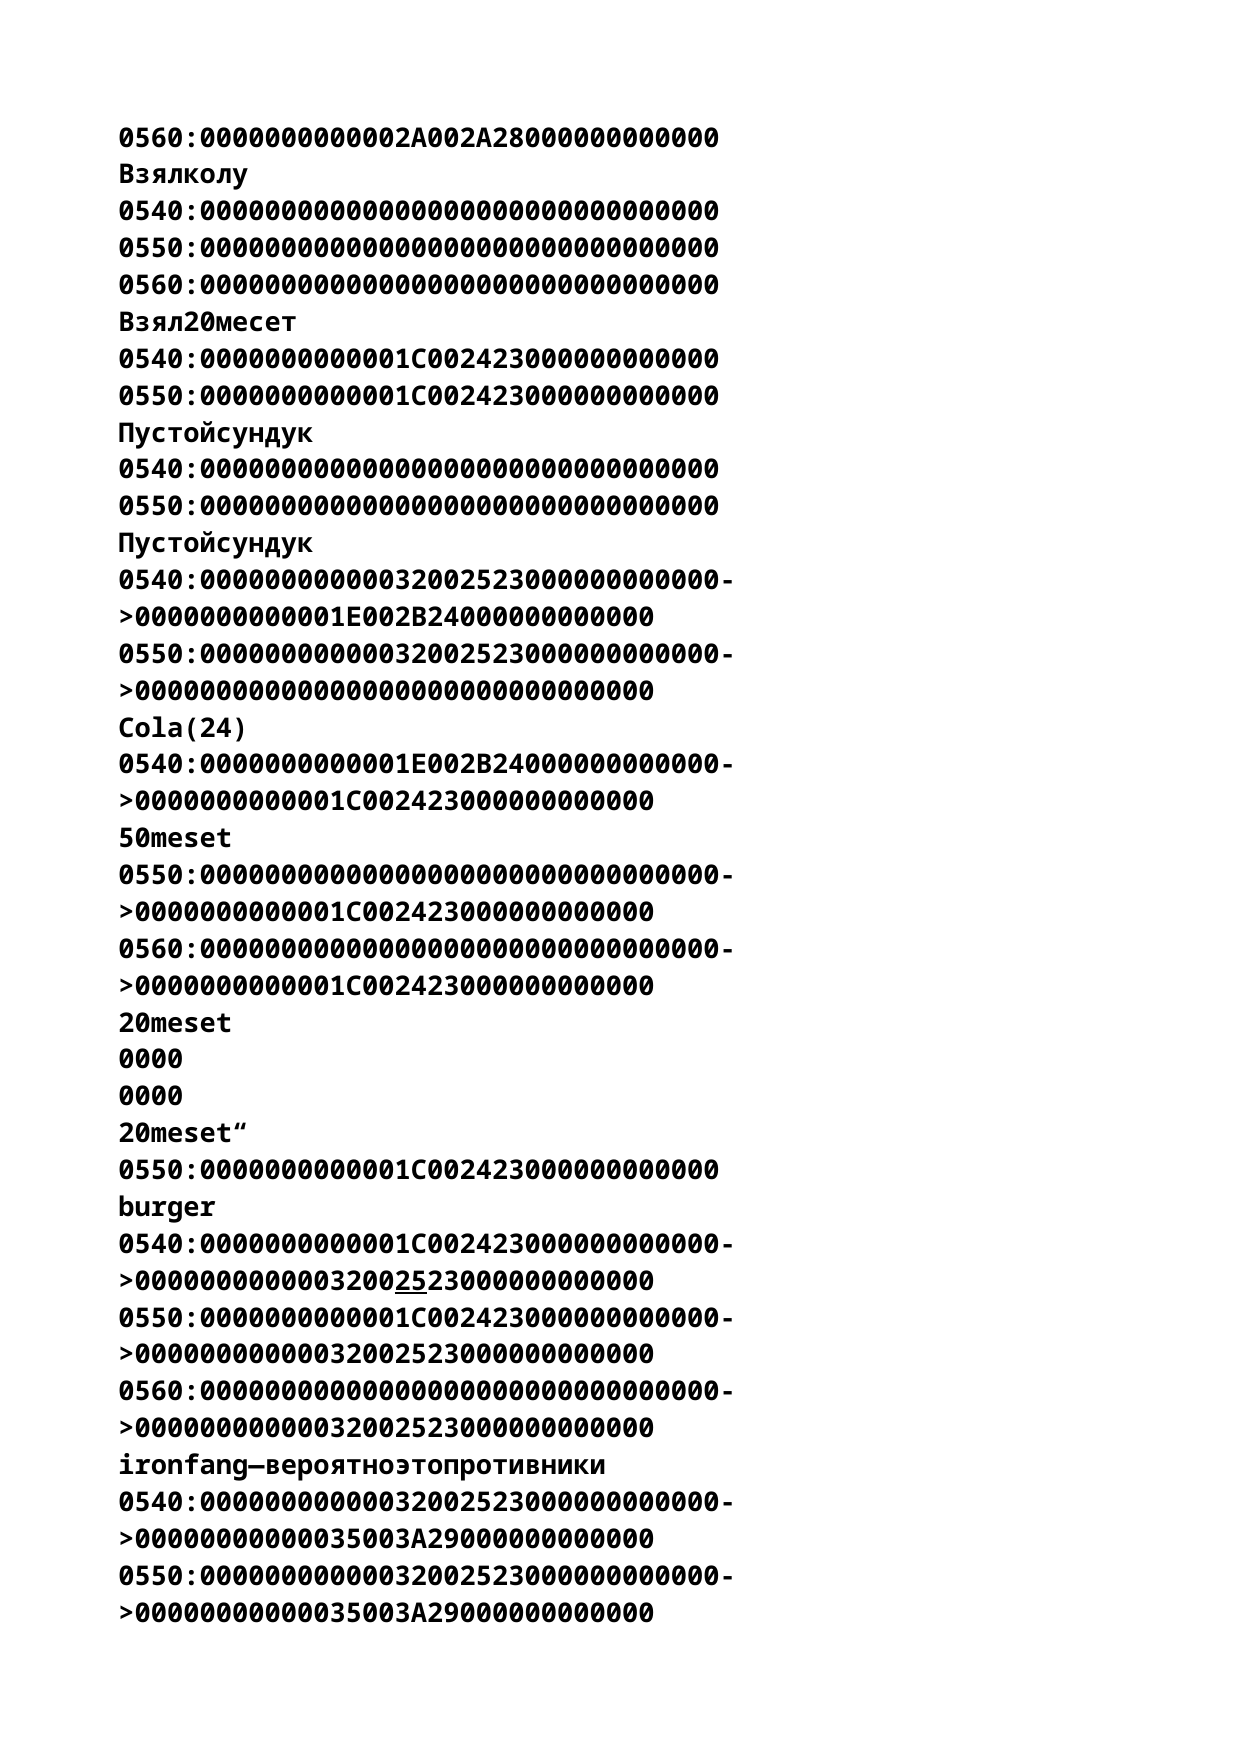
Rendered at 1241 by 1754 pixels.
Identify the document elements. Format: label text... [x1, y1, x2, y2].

text 0540:00000000000000000000000000000000 [118, 192, 1122, 229]
text Взял20месет [118, 302, 1122, 339]
text Пустойсундук [118, 413, 1122, 450]
text 0550:00000000000000000000000000000000 [118, 229, 1122, 266]
text Взялколу [118, 155, 1122, 192]
text 0540:00000000000032002523000000000000->00000000000035003A29000000000000 [118, 1482, 1122, 1556]
text 0560:0000000000002A002A28000000000000 [118, 118, 1122, 155]
text burger [118, 1187, 1122, 1224]
text ironfang—вероятноэтопротивники [118, 1446, 1122, 1482]
text 20meset“ [118, 1114, 1122, 1151]
text 0540:0000000000001E002B24000000000000->0000000000001C002423000000000000 [118, 745, 1122, 819]
text 0540:0000000000001C002423000000000000->00000000000032002523000000000000 [118, 1224, 1122, 1298]
text 0560:00000000000000000000000000000000 [118, 266, 1122, 302]
text 0550:00000000000032002523000000000000->00000000000000000000000000000000 [118, 634, 1122, 708]
text 0550:00000000000000000000000000000000->0000000000001C002423000000000000 [118, 856, 1122, 929]
text 50meset [118, 819, 1122, 856]
text 0550:0000000000001C002423000000000000 [118, 1151, 1122, 1187]
text 0540:0000000000001C002423000000000000 [118, 339, 1122, 376]
text Пустойсундук [118, 524, 1122, 561]
text 0560:00000000000000000000000000000000->0000000000001C002423000000000000 [118, 929, 1122, 1003]
text 0540:00000000000032002523000000000000->0000000000001E002B24000000000000 [118, 561, 1122, 634]
text 0560:00000000000000000000000000000000->00000000000032002523000000000000 [118, 1372, 1122, 1446]
text 0000 [118, 1077, 1122, 1114]
text 0550:00000000000000000000000000000000 [118, 487, 1122, 524]
text 0550:0000000000001C002423000000000000 [118, 376, 1122, 413]
text 0550:00000000000032002523000000000000->00000000000035003A29000000000000 [118, 1556, 1122, 1630]
text 0550:0000000000001C002423000000000000->00000000000032002523000000000000 [118, 1298, 1122, 1372]
text 0000 [118, 1040, 1122, 1077]
text Cola(24) [118, 708, 1122, 745]
text 20meset [118, 1003, 1122, 1040]
text 0540:00000000000000000000000000000000 [118, 450, 1122, 487]
